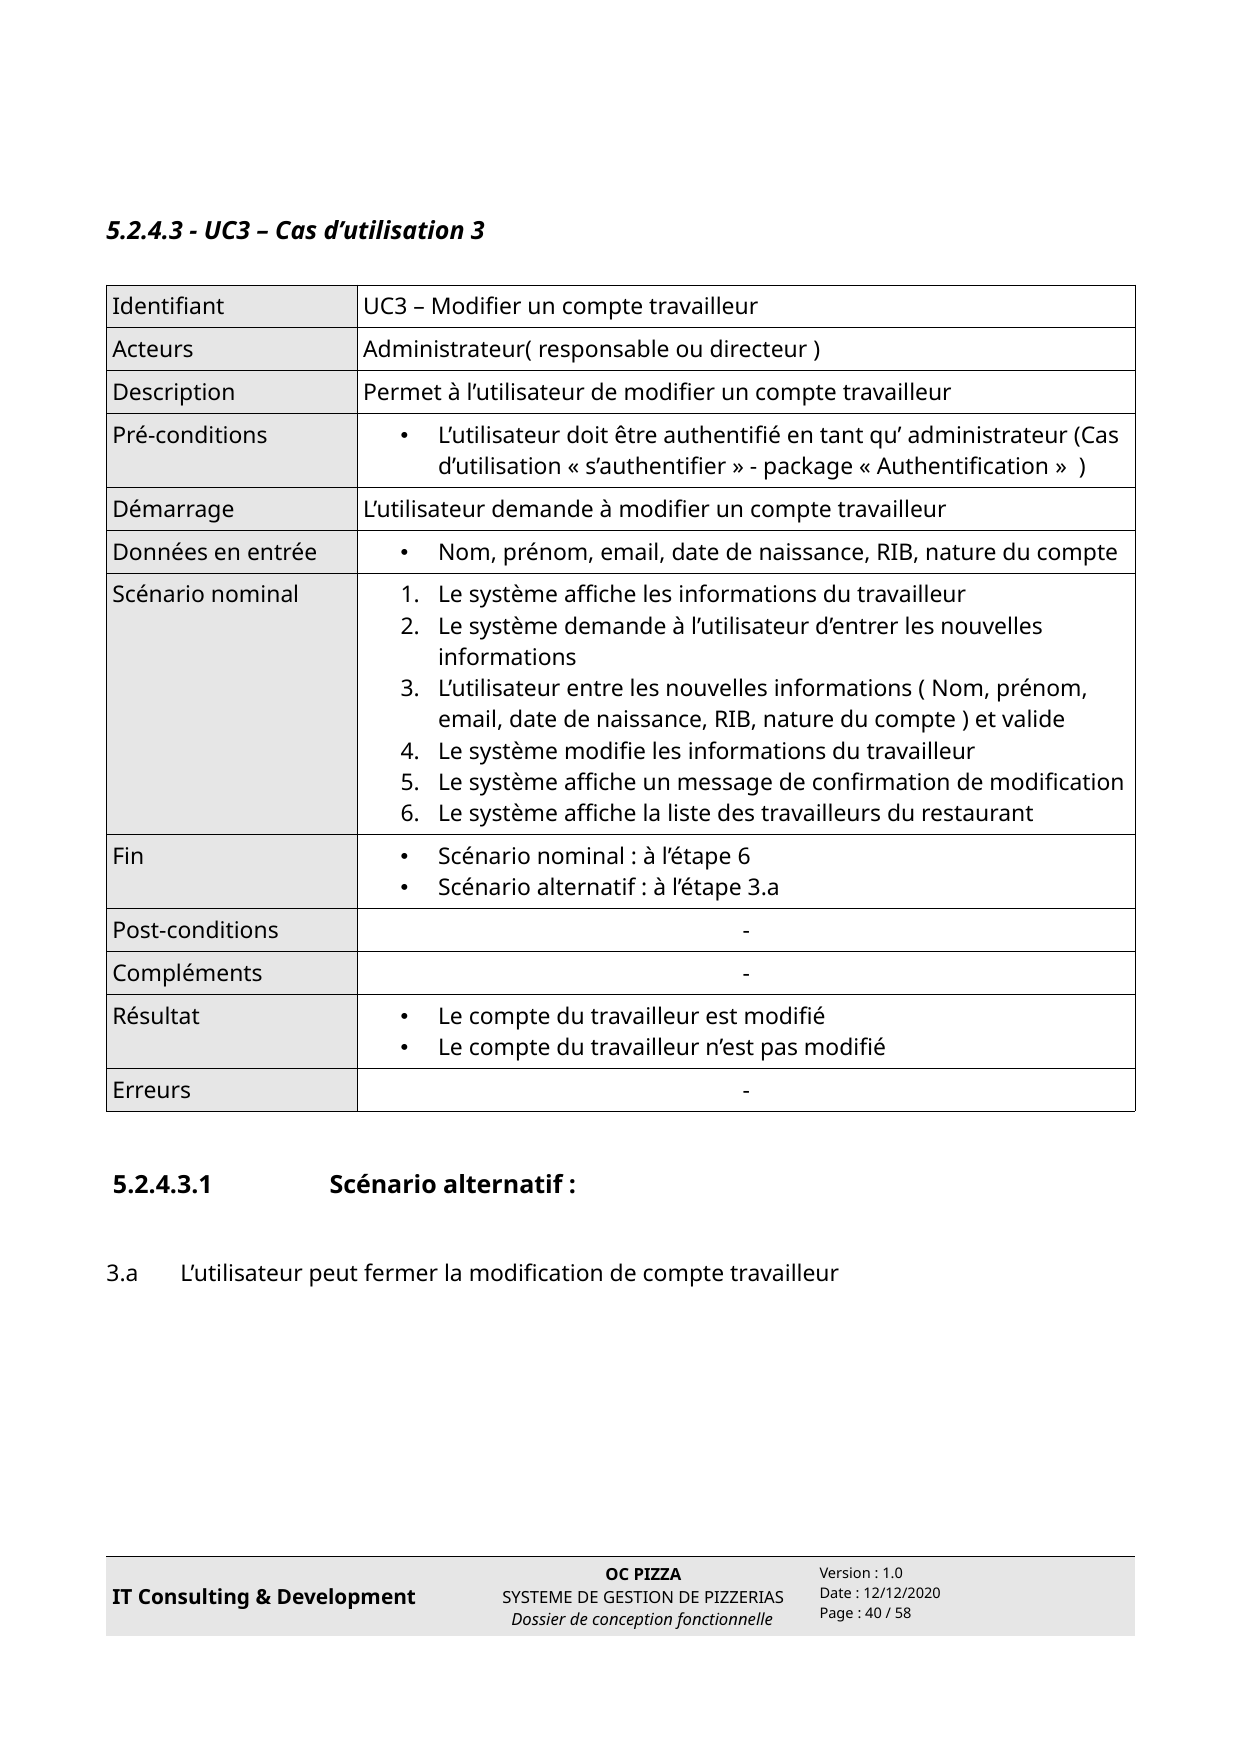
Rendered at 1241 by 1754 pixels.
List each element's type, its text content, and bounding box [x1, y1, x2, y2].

table_cell Acteurs [107, 328, 357, 370]
table_cell Démarrage [107, 488, 357, 530]
table_cell Scénario nominal [107, 574, 357, 834]
table_cell Scénario nominal : à l’étape 6 Scénario alternatif : à l’étape 3.a [358, 835, 1135, 908]
table_cell Pré-conditions [107, 414, 357, 487]
text 3.a L’utilisateur peut fermer la modification de compte travailleur [106, 1257, 1134, 1289]
table_header UC3 – Modifier un compte travailleur [358, 286, 1135, 327]
table_header Identifiant [107, 286, 357, 327]
table_cell Compléments [107, 952, 357, 994]
table_cell - [358, 952, 1135, 994]
table_cell Erreurs [107, 1069, 357, 1111]
table_cell Nom, prénom, email, date de naissance, RIB, nature du compte [358, 531, 1135, 573]
table_cell Post-conditions [107, 909, 357, 951]
subtitle Scénario alternatif : [106, 1167, 1134, 1201]
subtitle UC3 – Cas d’utilisation 3 [106, 213, 1134, 247]
table_cell Résultat [107, 995, 357, 1068]
table_cell Fin [107, 835, 357, 908]
table_cell Le système affiche les informations du travailleur Le système demande à l’utilisateur d’entrer les nouvelles informations L’utilisateur entre les nouvelles informations ( Nom, prénom, email, date de naissance, RIB, nature du compte ) et valide Le système modifie les informations du travailleur Le système affiche un message de confirmation de modification Le système affiche la liste des travailleurs du restaurant [358, 574, 1135, 834]
table_cell Description [107, 371, 357, 413]
table_cell L’utilisateur doit être authentifié en tant qu’ administrateur (Cas d’utilisation « s’authentifier » - package « Authentification » ) [358, 414, 1135, 487]
table_cell Le compte du travailleur est modifié Le compte du travailleur n’est pas modifié [358, 995, 1135, 1068]
table_cell L’utilisateur demande à modifier un compte travailleur [358, 488, 1135, 530]
table_cell Permet à l’utilisateur de modifier un compte travailleur [358, 371, 1135, 413]
table_cell Données en entrée [107, 531, 357, 573]
table_cell - [358, 909, 1135, 951]
table_cell - [358, 1069, 1135, 1111]
table_cell Administrateur( responsable ou directeur ) [358, 328, 1135, 370]
